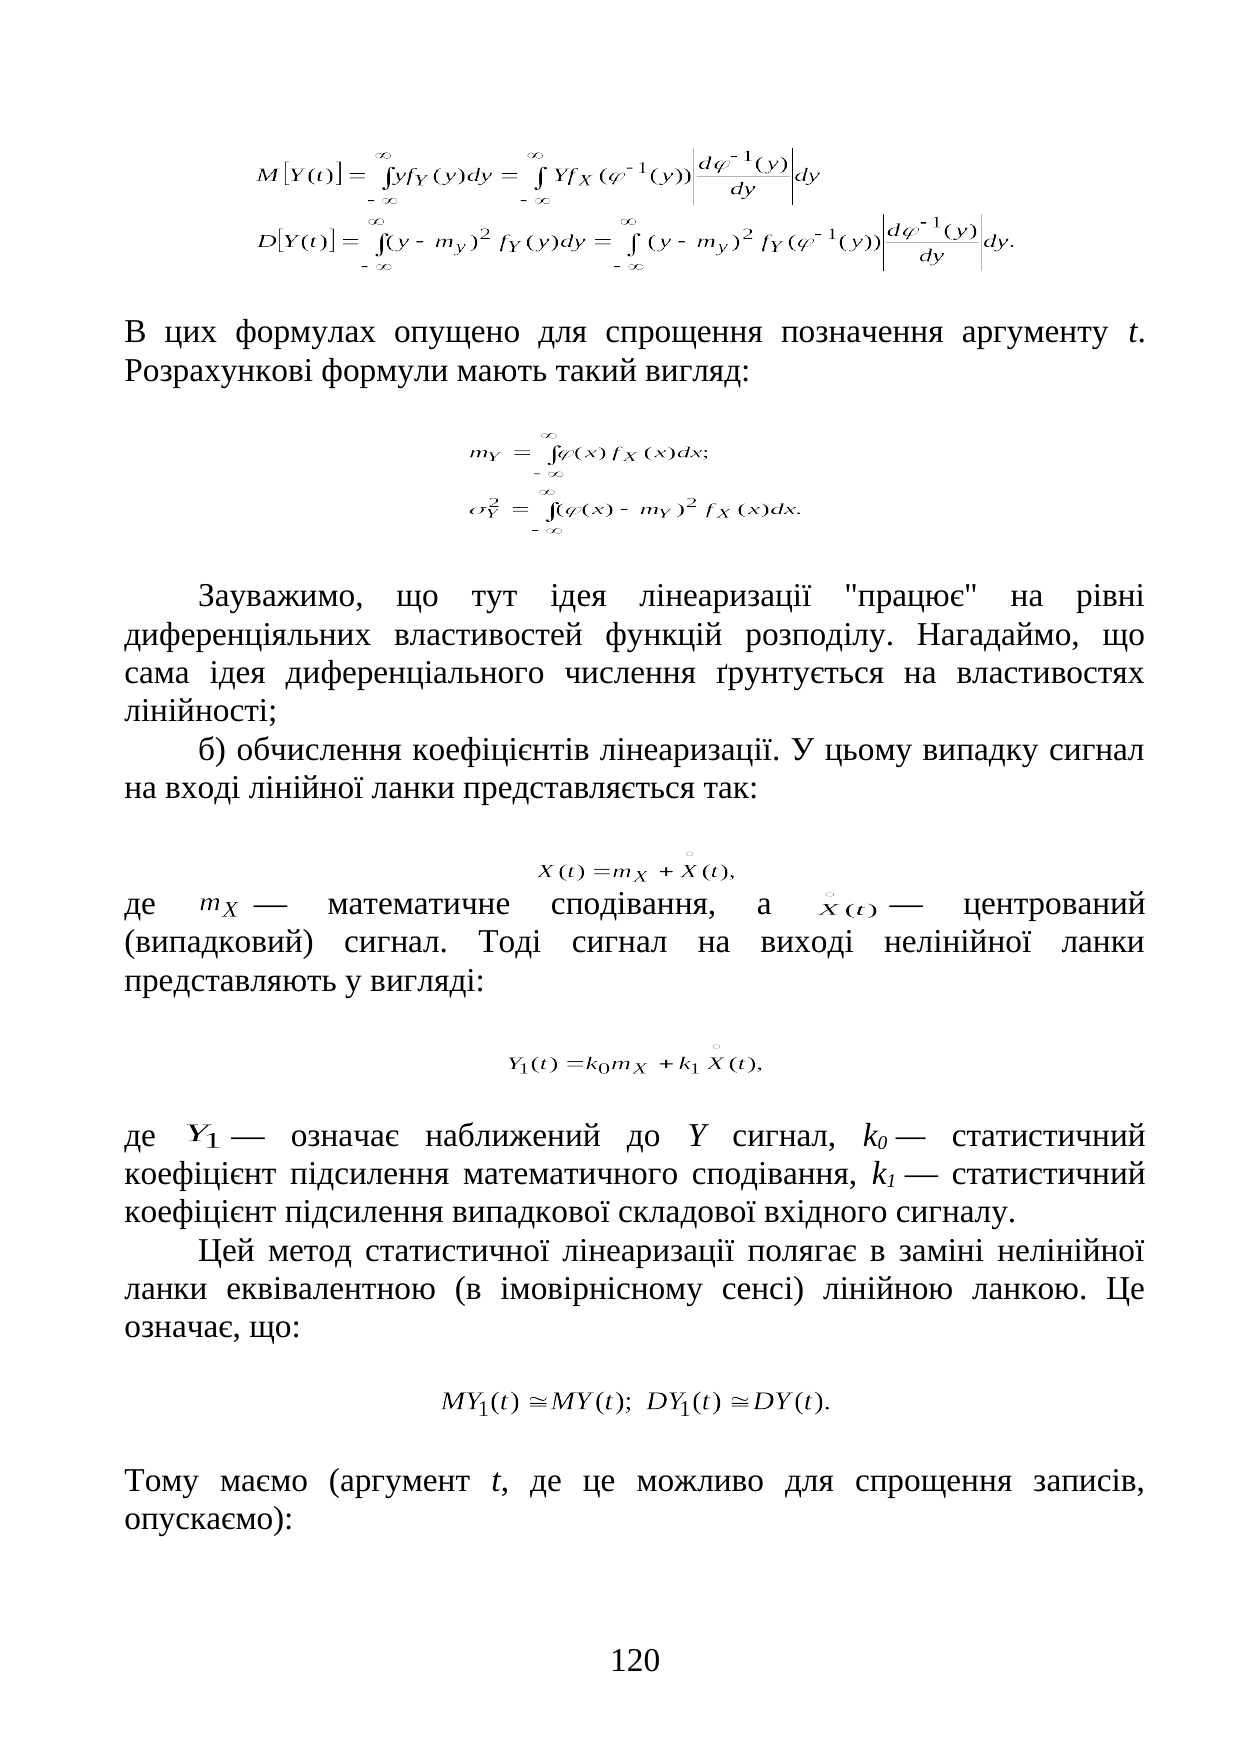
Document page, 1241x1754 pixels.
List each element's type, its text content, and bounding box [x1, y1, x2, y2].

text б) обчислення коефiцiєнтiв лiнеаризацiї. У цьому випадку сигнал на входi лiнiйної ланки представляється так: [124, 729, 1146, 805]
text В цих формулах опущено для спрощення позначення аргументу t. Розрахунковi формули мають такий вигляд: [124, 312, 1146, 388]
text Тому маємо (аргумент t, де це можливо для спрощення записiв, опускаємо): [124, 1460, 1146, 1536]
text Зауважимо, що тут iдея лiнеаризацiї "працює" на рiвнi диференцiяльних властивостей функцiй розподiлу. Нагадаймо, що сама iдея диференцiального числення ґрунтується на властивостях лiнiйностi; [124, 575, 1146, 729]
text де — математичне сподівання, а — центрований (випадковий) сигнал. Тодi сигнал на виходi нелiнiйної ланки представляють у виглядi: [124, 883, 1146, 998]
text Цей метод статистичної лiнеаризацiї полягає в замiнi нелiнiйної ланки еквiвалентною (в iмовiрнiсному сенсi) лiнiйною ланкою. Це означає, що: [124, 1230, 1146, 1345]
text де — означає наближений до Y сигнал, k0 — статистичний коефiцiєнт пiдсилення математичного сподiвання, k1 — статистичний коефiцiєнт пiдсилення випадкової складової вхiдного сигналу. [124, 1115, 1146, 1230]
